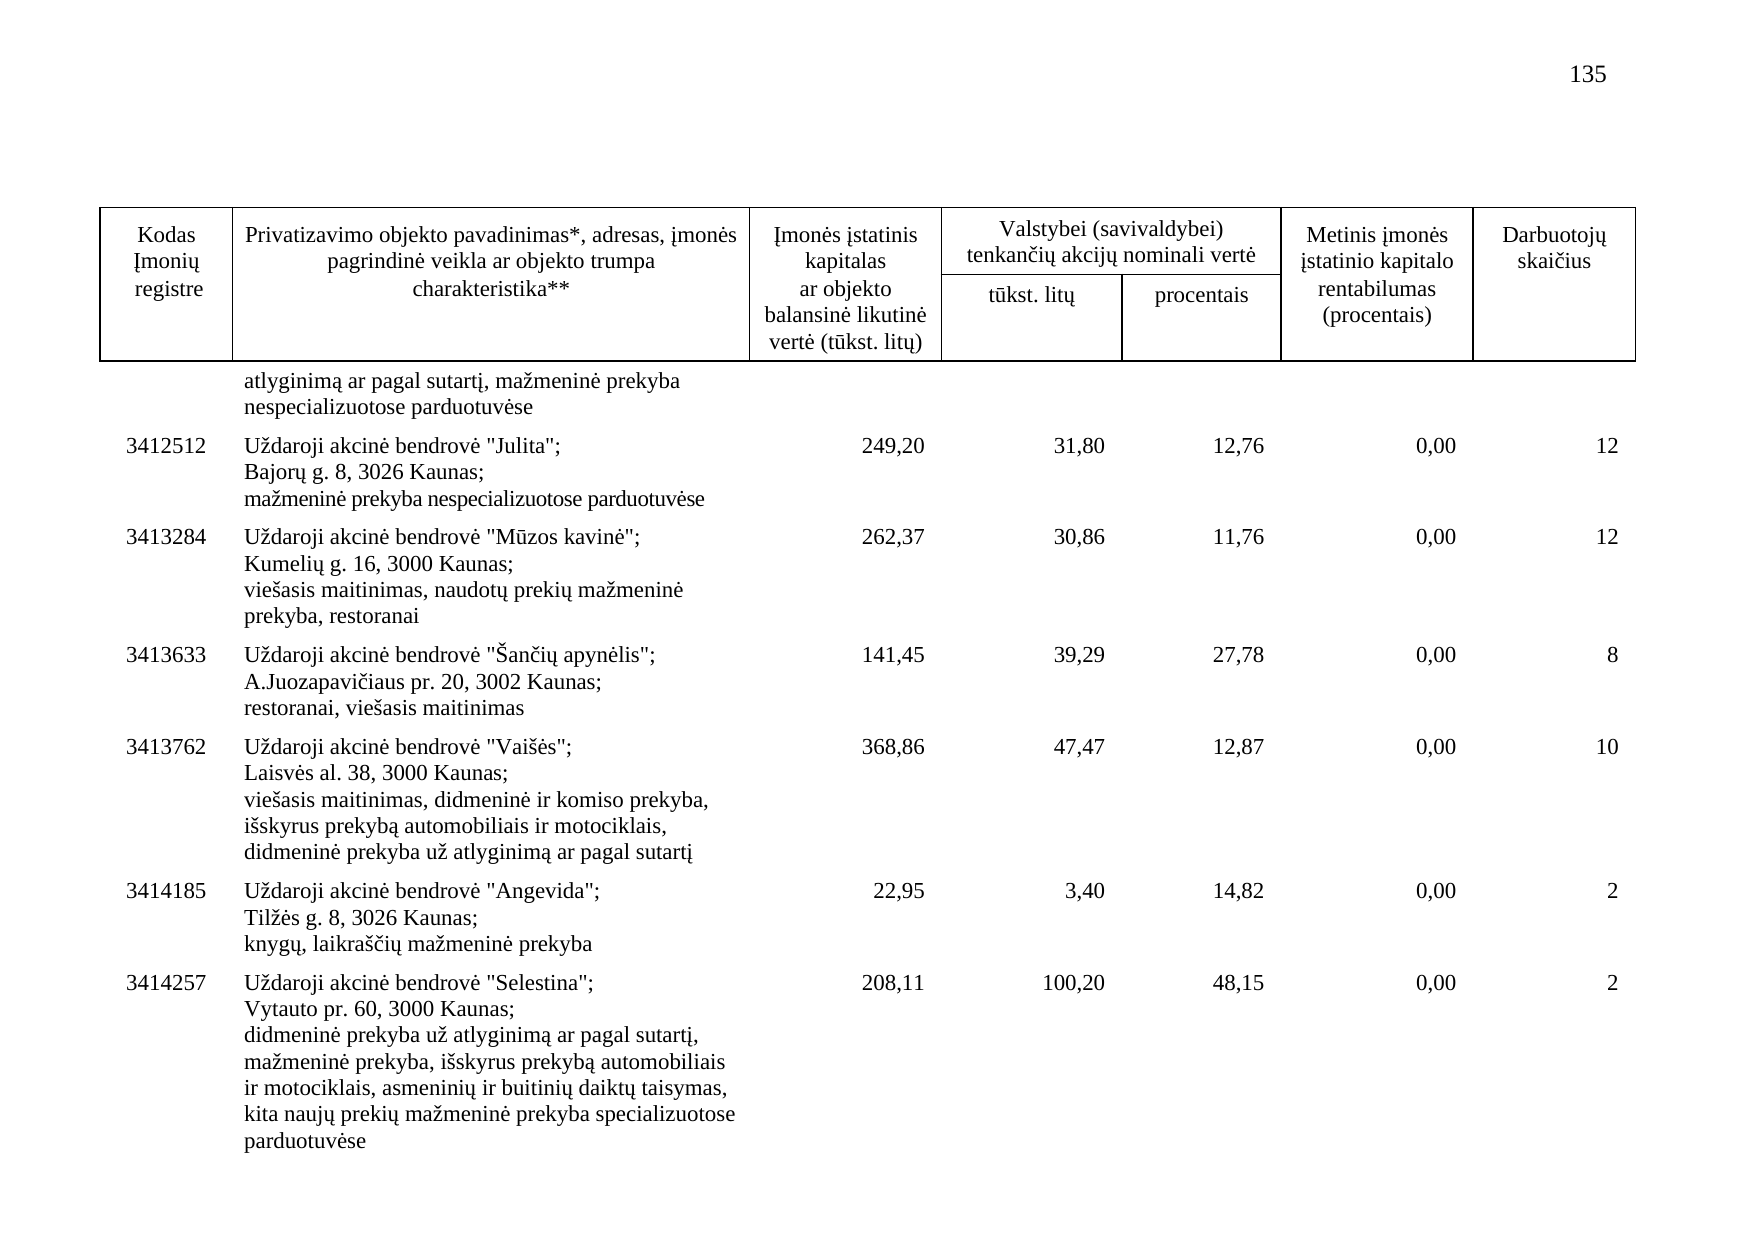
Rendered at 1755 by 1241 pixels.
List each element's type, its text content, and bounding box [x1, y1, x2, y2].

table_cell Uždaroji akcinė bendrovė "Vaišės"; Laisvės al. 38, 3000 Kaunas; viešasis maitinimas, didmeninė ir komiso prekyba, išskyrus prekybą automobiliais ir motociklais, didmeninė prekyba už atlyginimą ar pagal sutartį [233, 727, 749, 871]
table_cell ar objekto balansinė likutinė vertė (tūkst. litų) [750, 274, 941, 360]
table_cell atlyginimą ar pagal sutartį, mažmeninė prekyba nespecializuotose parduotuvėse [233, 362, 749, 426]
table_cell 141,45 [750, 635, 941, 727]
table_cell 0,00 [1281, 635, 1473, 727]
table_header Metinis įmonės įstatinio kapitalo [1282, 208, 1472, 273]
table_cell 12,76 [1122, 426, 1281, 517]
table_cell 48,15 [1122, 963, 1281, 1159]
table_header Privatizavimo objekto pavadinimas*, adresas, įmonės pagrindinė veikla ar objekto trumpa [233, 208, 749, 273]
table_cell 0,00 [1281, 517, 1473, 635]
table_cell [1281, 362, 1473, 426]
table_cell 39,29 [941, 635, 1122, 727]
table_cell 0,00 [1281, 426, 1473, 517]
table_cell 262,37 [750, 517, 941, 635]
table_header Darbuotojų skaičius [1474, 208, 1635, 273]
table_cell 3414185 [100, 871, 233, 962]
table_cell 11,76 [1122, 517, 1281, 635]
table_cell 27,78 [1122, 635, 1281, 727]
table_cell 8 [1473, 635, 1636, 727]
table_cell 12 [1473, 517, 1636, 635]
table_cell [1473, 362, 1636, 426]
table_cell Uždaroji akcinė bendrovė "Šančių apynėlis"; A.Juozapavičiaus pr. 20, 3002 Kaunas; restoranai, viešasis maitinimas [233, 635, 749, 727]
table_cell 3413633 [100, 635, 233, 727]
table_cell Uždaroji akcinė bendrovė "Selestina"; Vytauto pr. 60, 3000 Kaunas; didmeninė prekyba už atlyginimą ar pagal sutartį, mažmeninė prekyba, išskyrus prekybą automobiliais ir motociklais, asmeninių ir buitinių daiktų taisymas, kita naujų prekių mažmeninė prekyba specializuotose parduotuvėse [233, 963, 749, 1159]
table_cell 47,47 [941, 727, 1122, 871]
table_cell 3,40 [941, 871, 1122, 962]
table_cell 249,20 [750, 426, 941, 517]
table_header Įmonės įstatinis kapitalas [750, 208, 941, 273]
table_cell 368,86 [750, 727, 941, 871]
table_cell [941, 362, 1122, 426]
table_cell rentabilumas (procentais) [1282, 274, 1472, 360]
table_cell charakteristika** [233, 274, 749, 360]
table_cell 208,11 [750, 963, 941, 1159]
table_cell 12 [1473, 426, 1636, 517]
table_cell 2 [1473, 871, 1636, 962]
table_cell procentais [1123, 275, 1280, 360]
table_header Valstybei (savivaldybei) tenkančių akcijų nominali vertė [942, 208, 1280, 273]
table_cell 14,82 [1122, 871, 1281, 962]
table_cell 30,86 [941, 517, 1122, 635]
table_cell 100,20 [941, 963, 1122, 1159]
table_cell 3414257 [100, 963, 233, 1159]
table_cell 0,00 [1281, 871, 1473, 962]
table_cell 31,80 [941, 426, 1122, 517]
table_cell tūkst. litų [942, 275, 1121, 360]
table_cell [1474, 274, 1635, 360]
table_cell [750, 362, 941, 426]
table_cell 0,00 [1281, 727, 1473, 871]
table_cell [1122, 362, 1281, 426]
table_cell 3413762 [100, 727, 233, 871]
table_cell Uždaroji akcinė bendrovė "Angevida"; Tilžės g. 8, 3026 Kaunas; knygų, laikraščių mažmeninė prekyba [233, 871, 749, 962]
table_cell 10 [1473, 727, 1636, 871]
table_cell Uždaroji akcinė bendrovė "Mūzos kavinė"; Kumelių g. 16, 3000 Kaunas; viešasis maitinimas, naudotų prekių mažmeninė prekyba, restoranai [233, 517, 749, 635]
table_cell 3412512 [100, 426, 233, 517]
table_cell 2 [1473, 963, 1636, 1159]
table_cell 3413284 [100, 517, 233, 635]
table_header Kodas Įmonių [101, 208, 232, 273]
table_cell 0,00 [1281, 963, 1473, 1159]
table_cell 12,87 [1122, 727, 1281, 871]
table_cell registre [101, 274, 232, 360]
table_cell Uždaroji akcinė bendrovė "Julita"; Bajorų g. 8, 3026 Kaunas; mažmeninė prekyba nespecializuotose parduotuvėse [233, 426, 749, 517]
table_cell [100, 362, 233, 426]
table_cell 22,95 [750, 871, 941, 962]
